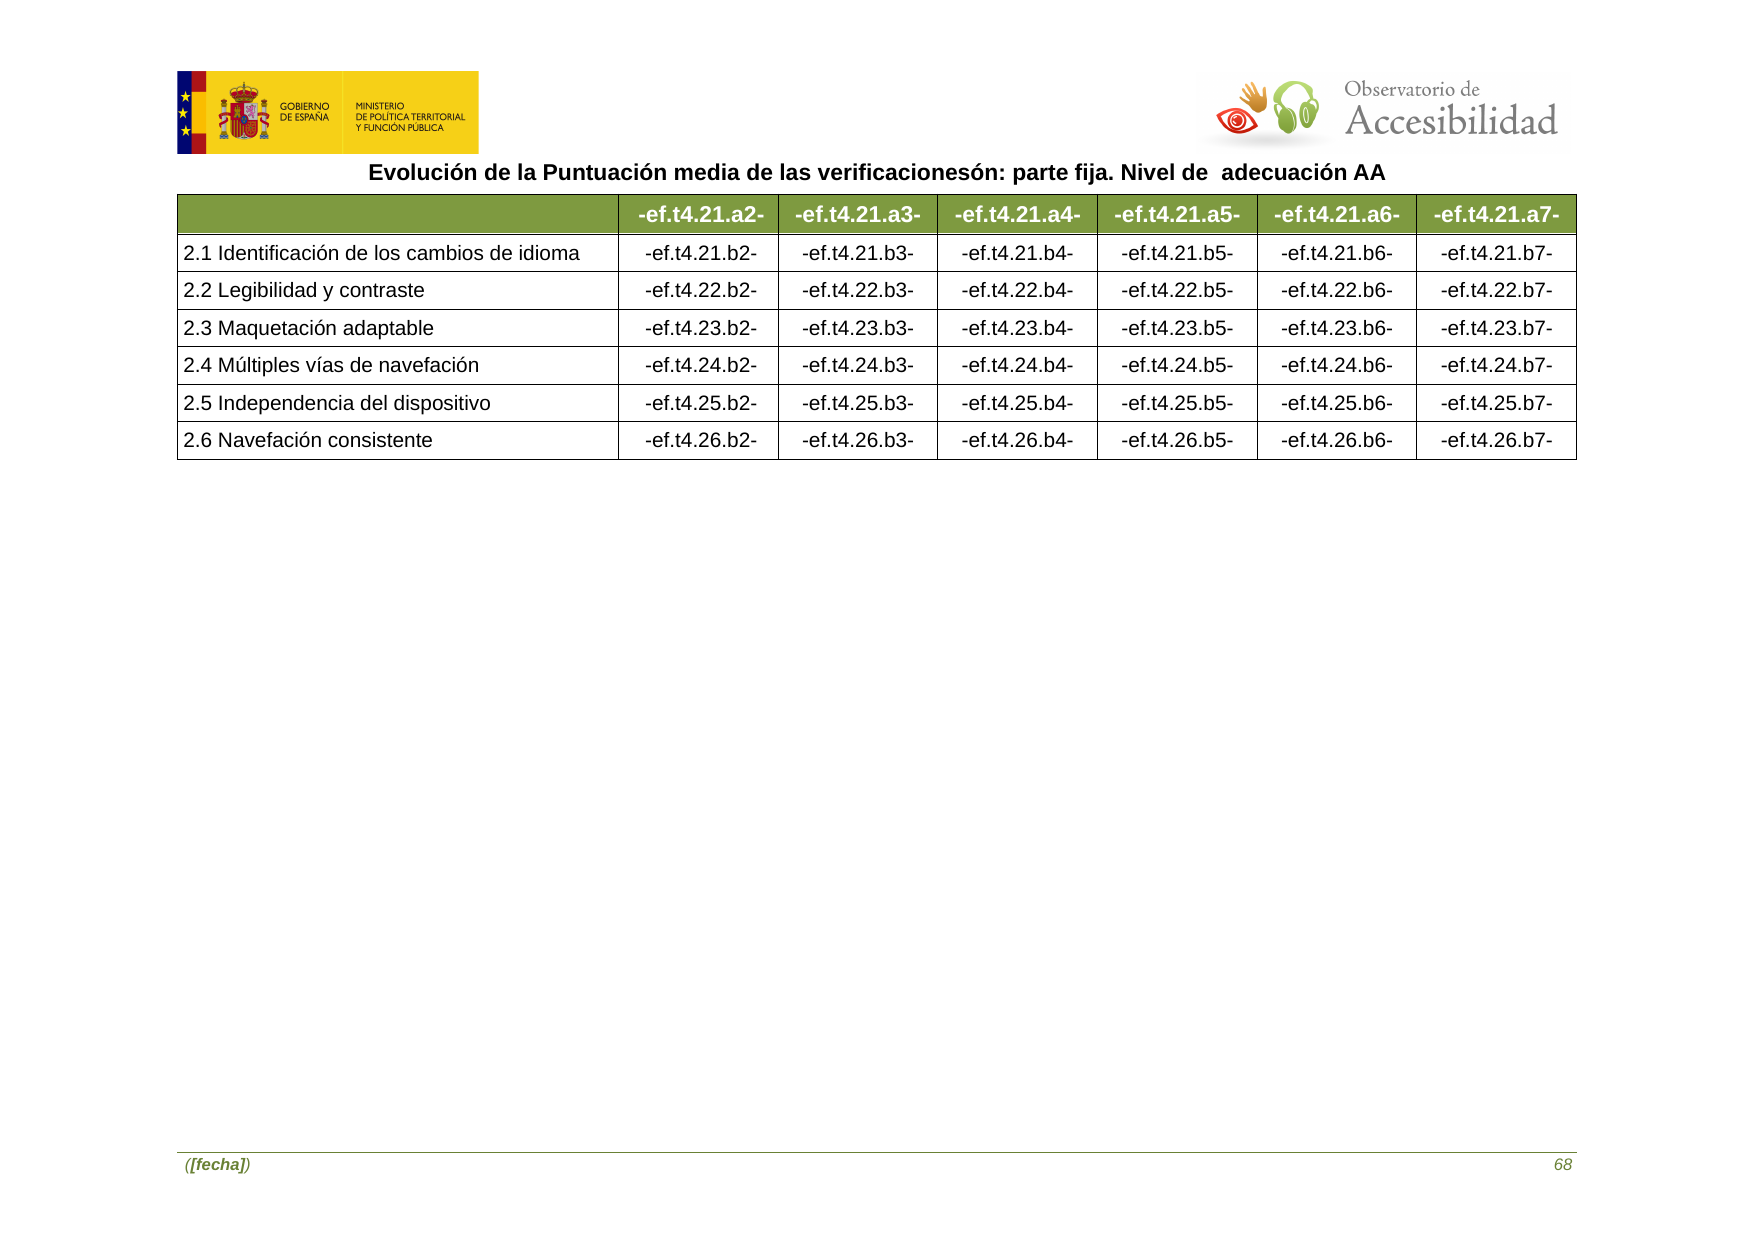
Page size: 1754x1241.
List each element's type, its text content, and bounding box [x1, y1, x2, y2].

table_cell -ef.t4.25.b4- [938, 385, 1097, 421]
table_cell -ef.t4.24.b3- [779, 347, 937, 383]
table_cell -ef.t4.21.b5- [1098, 235, 1257, 271]
table_cell -ef.t4.23.b7- [1417, 310, 1576, 346]
table_cell -ef.t4.22.b7- [1417, 272, 1576, 308]
table_cell -ef.t4.23.b3- [779, 310, 937, 346]
table_cell -ef.t4.22.b4- [938, 272, 1097, 308]
table_header -ef.t4.21.a3- [779, 195, 937, 233]
table_cell -ef.t4.24.b7- [1417, 347, 1576, 383]
table_cell -ef.t4.24.b6- [1258, 347, 1416, 383]
table_cell -ef.t4.21.b4- [938, 235, 1097, 271]
table_header -ef.t4.21.a7- [1417, 195, 1576, 233]
table_cell -ef.t4.25.b6- [1258, 385, 1416, 421]
table_cell 2.6 Navefación consistente [178, 422, 618, 458]
table_header [178, 195, 618, 233]
table_cell -ef.t4.22.b2- [619, 272, 778, 308]
table_cell 2.2 Legibilidad y contraste [178, 272, 618, 308]
table_cell -ef.t4.23.b5- [1098, 310, 1257, 346]
table_header -ef.t4.21.a5- [1098, 195, 1257, 233]
table_cell -ef.t4.24.b2- [619, 347, 778, 383]
table_cell -ef.t4.21.b3- [779, 235, 937, 271]
table_cell -ef.t4.23.b4- [938, 310, 1097, 346]
table_cell -ef.t4.25.b7- [1417, 385, 1576, 421]
table_cell -ef.t4.24.b5- [1098, 347, 1257, 383]
table_cell -ef.t4.23.b6- [1258, 310, 1416, 346]
table_cell -ef.t4.25.b5- [1098, 385, 1257, 421]
table_cell -ef.t4.26.b4- [938, 422, 1097, 458]
table_cell -ef.t4.26.b6- [1258, 422, 1416, 458]
table_header -ef.t4.21.a2- [619, 195, 778, 233]
table_cell -ef.t4.26.b5- [1098, 422, 1257, 458]
table_cell -ef.t4.22.b6- [1258, 272, 1416, 308]
table_cell -ef.t4.23.b2- [619, 310, 778, 346]
picture [1196, 72, 1572, 154]
table_cell -ef.t4.21.b6- [1258, 235, 1416, 271]
table_header -ef.t4.21.a4- [938, 195, 1097, 233]
table_cell -ef.t4.26.b2- [619, 422, 778, 458]
table_cell -ef.t4.25.b3- [779, 385, 937, 421]
table_cell -ef.t4.22.b5- [1098, 272, 1257, 308]
table_cell 2.3 Maquetación adaptable [178, 310, 618, 346]
table_cell 2.5 Independencia del dispositivo [178, 385, 618, 421]
table_cell -ef.t4.22.b3- [779, 272, 937, 308]
table_cell -ef.t4.26.b7- [1417, 422, 1576, 458]
text Evolución de la Puntuación media de las verificacionesón: parte fija. Nivel de adecuación AA [177, 159, 1577, 186]
table_cell 2.1 Identificación de los cambios de idioma [178, 235, 618, 271]
table_cell -ef.t4.21.b7- [1417, 235, 1576, 271]
picture [177, 71, 479, 154]
table_cell -ef.t4.21.b2- [619, 235, 778, 271]
table_header -ef.t4.21.a6- [1258, 195, 1416, 233]
table_cell -ef.t4.24.b4- [938, 347, 1097, 383]
table_cell -ef.t4.25.b2- [619, 385, 778, 421]
table_cell -ef.t4.26.b3- [779, 422, 937, 458]
table_cell 2.4 Múltiples vías de navefación [178, 347, 618, 383]
